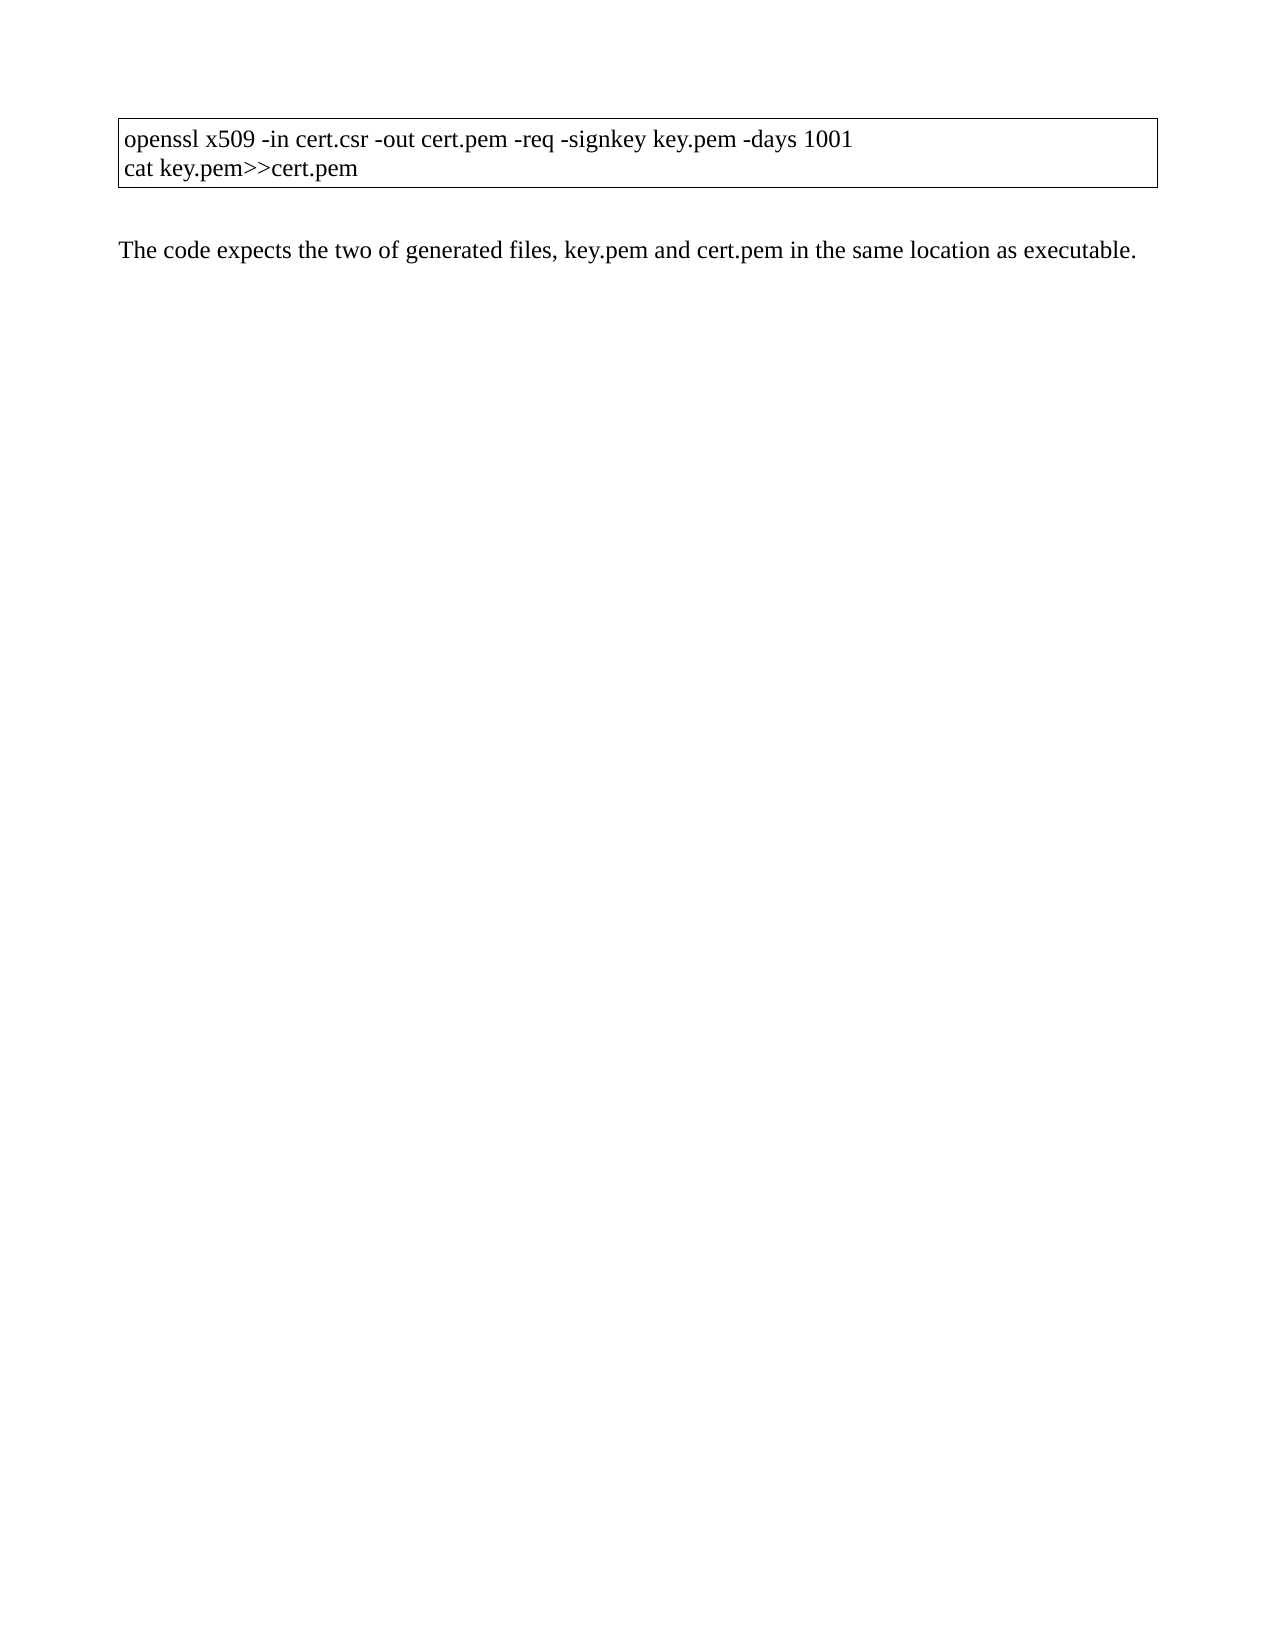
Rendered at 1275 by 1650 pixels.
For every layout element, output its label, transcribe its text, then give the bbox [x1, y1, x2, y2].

table_header openssl x509 -in cert.csr -out cert.pem -req -signkey key.pem -days 1001 cat key.pem>>cert.pem [119, 119, 1157, 187]
text The code expects the two of generated files, key.pem and cert.pem in the same location as executable. [118, 235, 1157, 264]
